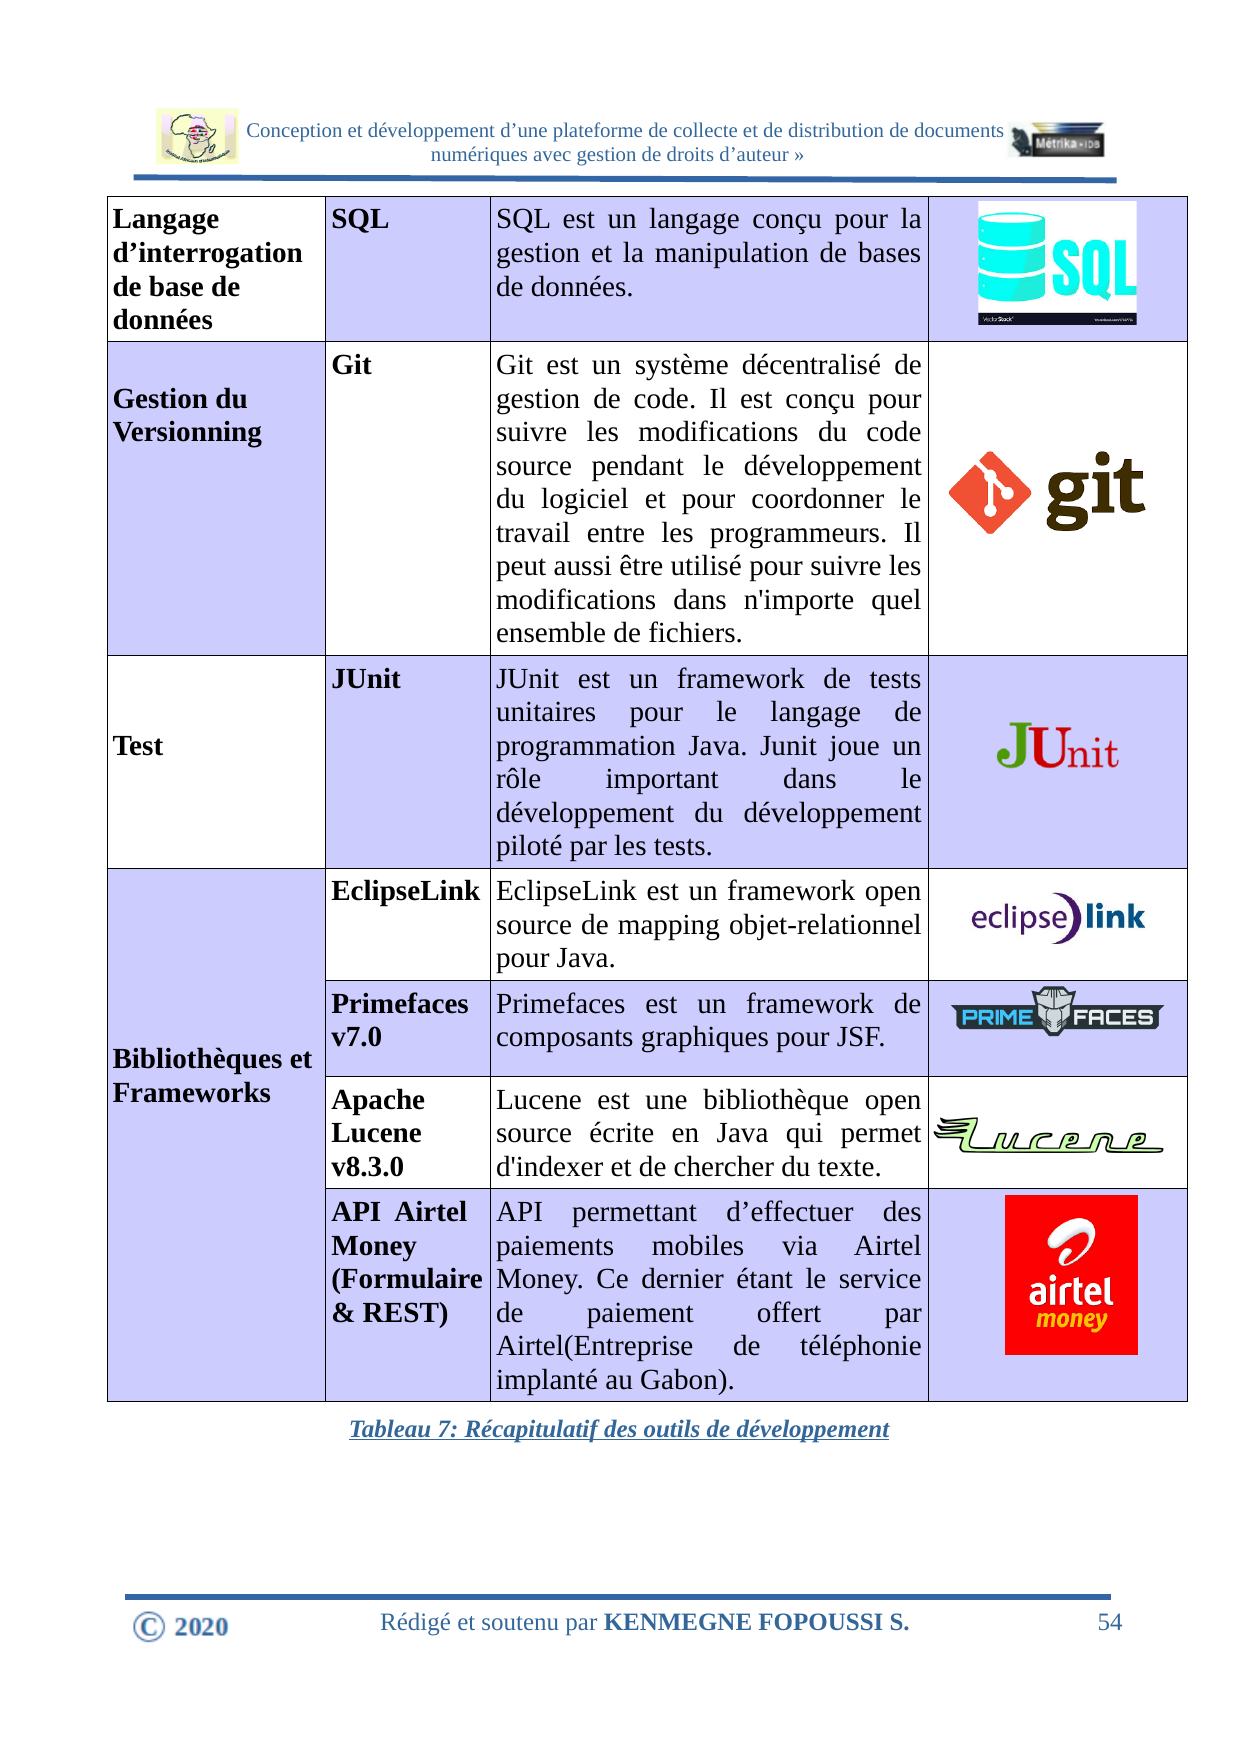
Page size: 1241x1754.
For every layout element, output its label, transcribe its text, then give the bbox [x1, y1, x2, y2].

table_cell [929, 197, 1187, 341]
picture [154, 107, 241, 166]
table_cell Git est un système décentralisé de gestion de code. Il est conçu pour suivre les modifications du code source pendant le développement du logiciel et pour coordonner le travail entre les programmeurs. Il peut aussi être utilisé pour suivre les modifications dans n'importe quel ensemble de fichiers. [491, 342, 928, 655]
picture [973, 660, 1142, 830]
table_cell Git [326, 342, 490, 655]
table_cell Gestion du Versionning [108, 342, 325, 655]
picture [940, 436, 1154, 549]
table_cell Bibliothèques et Frameworks [108, 869, 325, 1401]
table_cell [929, 1077, 1187, 1188]
table_cell JUnit est un framework de tests unitaires pour le langage de programmation Java. Junit joue un rôle important dans le développement du développement piloté par les tests. [491, 656, 928, 868]
table_cell SQL [326, 197, 490, 341]
table_cell EclipseLink [326, 869, 490, 980]
picture [978, 201, 1137, 325]
table_cell SQL est un langage conçu pour la gestion et la manipulation de bases de données. [491, 197, 928, 341]
table_cell Primefaces est un framework de composants graphiques pour JSF. [491, 981, 928, 1076]
table_cell Lucene est une bibliothèque open source écrite en Java qui permet d'indexer et de chercher du texte. [491, 1077, 928, 1188]
table_cell API permettant d’effectuer des paiements mobiles via Airtel Money. Ce dernier étant le service de paiement offert par Airtel(Entreprise de téléphonie implanté au Gabon). [491, 1189, 928, 1401]
table_cell Primefaces v7.0 [326, 981, 490, 1076]
picture [933, 1117, 1164, 1153]
table_cell [929, 1189, 1187, 1401]
table_cell API Airtel Money (Formulaire & REST) [326, 1189, 490, 1401]
table_cell JUnit [326, 656, 490, 868]
table_cell Langage d’interrogation de base de données [108, 197, 325, 341]
table_cell [929, 656, 1187, 868]
table_cell [929, 981, 1187, 1076]
table_cell [929, 869, 1187, 980]
picture [1005, 1195, 1138, 1355]
table_cell Test [108, 656, 325, 868]
picture [942, 985, 1173, 1037]
table_cell EclipseLink est un framework open source de mapping objet-relationnel pour Java. [491, 869, 928, 980]
table_cell Apache Lucene v8.3.0 [326, 1077, 490, 1188]
picture [126, 1604, 231, 1647]
text Tableau 7: Récapitulatif des outils de développement [118, 1414, 1122, 1442]
picture [969, 873, 1147, 962]
table_cell [929, 342, 1187, 655]
picture [1003, 116, 1109, 160]
